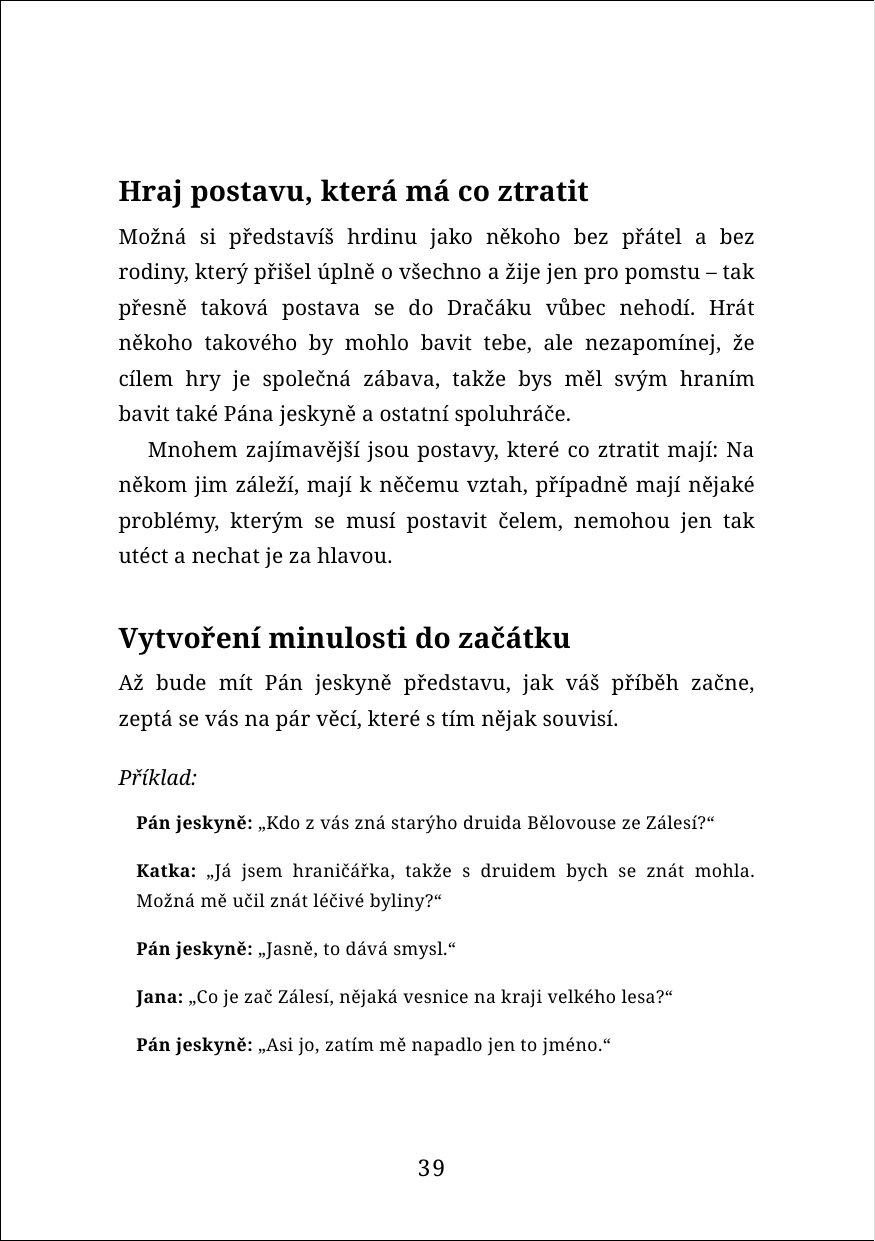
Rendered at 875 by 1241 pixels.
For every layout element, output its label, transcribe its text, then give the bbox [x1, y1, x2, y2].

subtitle Vytvoření minulosti do začátku [118, 618, 756, 657]
text Pán jeskyně: „Asi jo, zatím mě napadlo jen to jméno.“ [136, 1032, 756, 1057]
text Jana: „Co je zač Zálesí, nějaká vesnice na kraji velkého lesa?“ [136, 984, 756, 1009]
text Až bude mít Pán jeskyně představu, jak váš příběh začne, zeptá se vás na pár věcí, které s tím nějak souvisí. [118, 668, 756, 732]
text Pán jeskyně: „Kdo z vás zná starýho druida Bělovouse ze Zálesí?“ [136, 811, 756, 835]
text Pán jeskyně: „Jasně, to dává smysl.“ [136, 937, 756, 961]
text Možná si představíš hrdinu jako někoho bez přátel a bez rodiny, který přišel úplně o všechno a žije jen pro pomstu – tak přesně taková postava se do Dračáku vůbec nehodí. Hrát někoho takového by mohlo bavit tebe, ale nezapomínej, že cílem hry je společná zábava, takže bys měl svým hraním bavit také Pána jeskyně a ostatní spoluhráče. Mnohem zajímavější jsou postavy, které co ztratit mají: Na někom jim záleží, mají k něčemu vztah, případně mají nějaké problémy, kterým se musí postavit čelem, nemohou jen tak utéct a nechat je za hlavou. [118, 222, 756, 570]
text Katka: „Já jsem hraničářka, takže s druidem bych se znát mohla. Možná mě učil znát léčivé byliny?“ [136, 858, 756, 913]
subtitle Hraj postavu, která má co ztratit [118, 172, 756, 210]
text Příklad: [118, 763, 756, 792]
